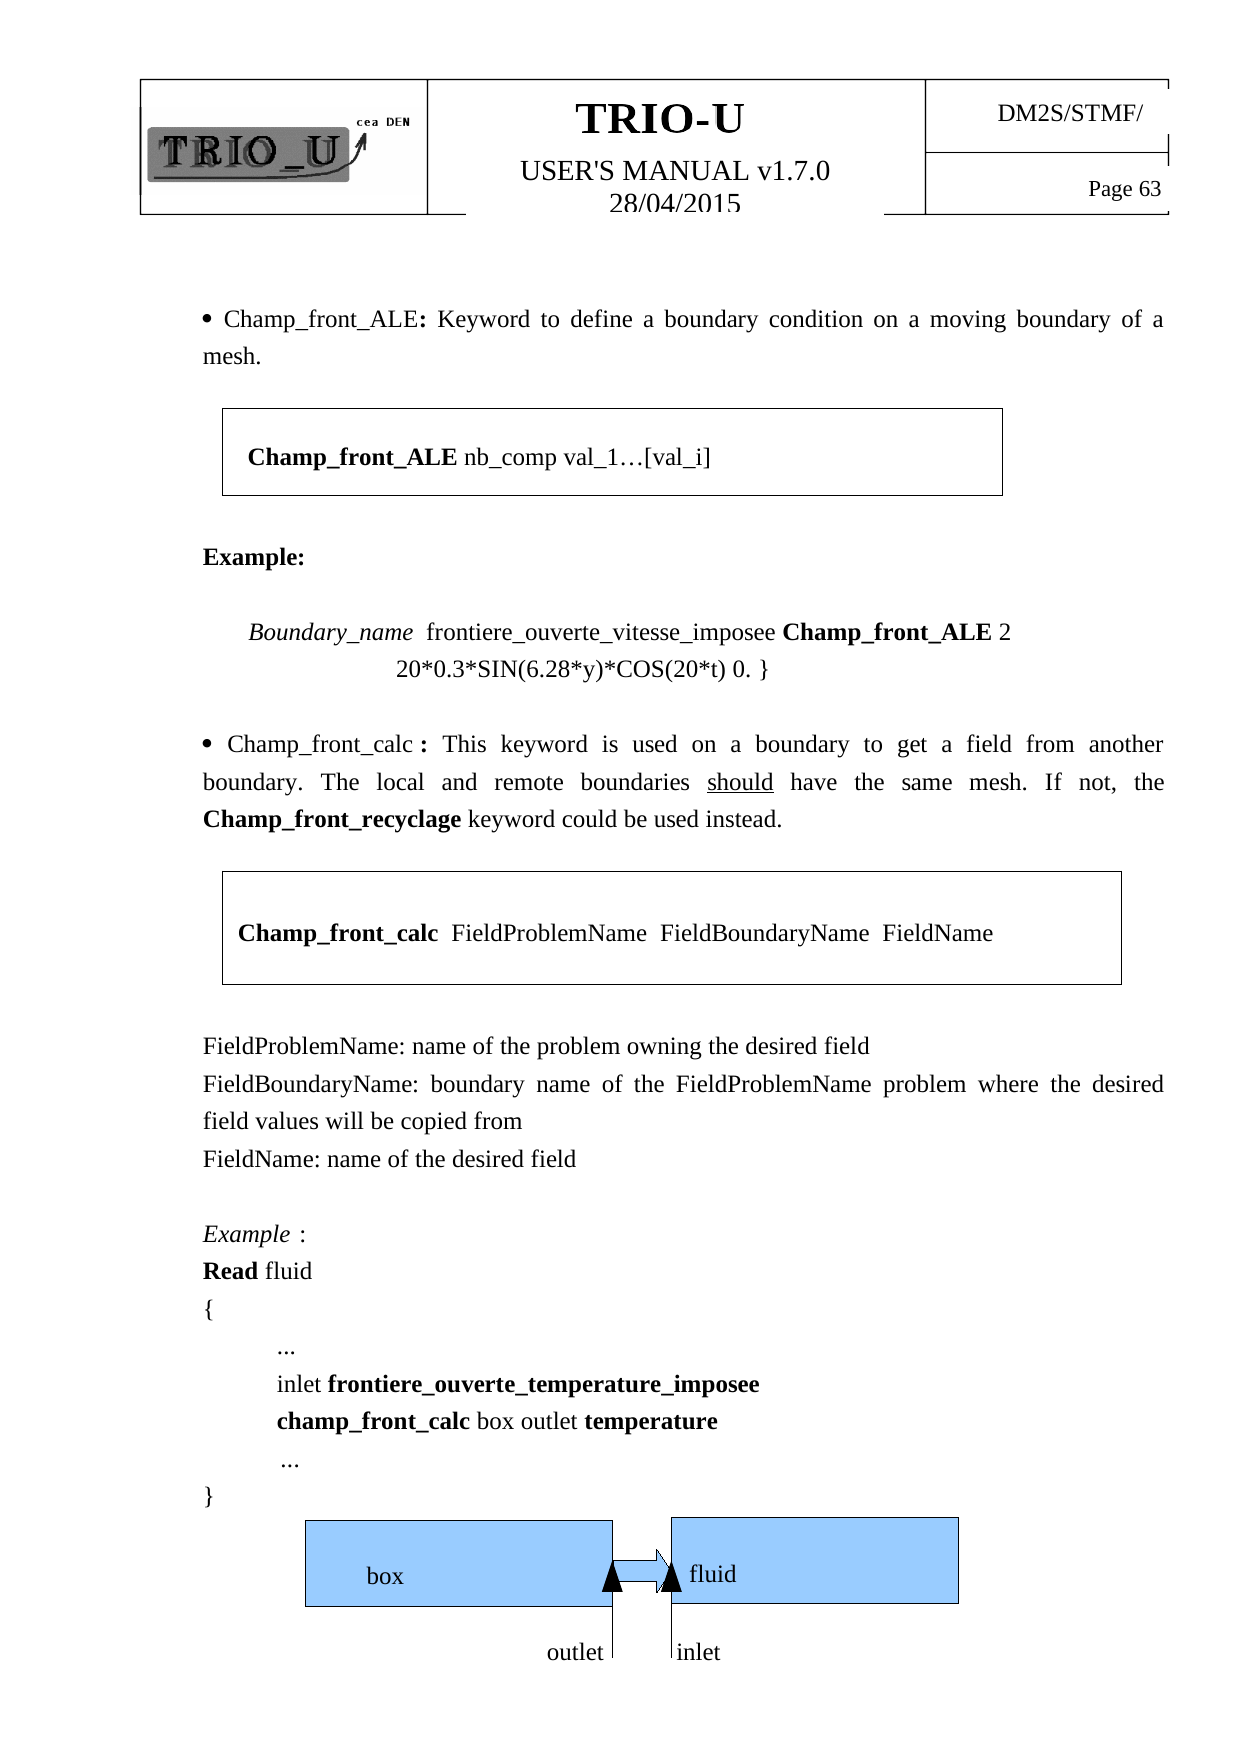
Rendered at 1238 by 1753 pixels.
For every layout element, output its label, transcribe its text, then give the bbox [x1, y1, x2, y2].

text FieldBoundaryName: boundary name of the FieldProblemName problem where the desired field values will be copied from [203, 1060, 1165, 1135]
text  Champ_front_calc : This keyword is used on a boundary to get a field from another boundary. The local and remote boundaries should have the same mesh. If not, the Champ_front_recyclage keyword could be used instead. [203, 721, 1165, 833]
text { [203, 1285, 1165, 1323]
text FieldProblemName: name of the problem owning the desired field [203, 1023, 1165, 1060]
text ... [203, 1323, 1165, 1360]
text Example: [203, 533, 1165, 571]
text inlet frontiere_ouverte_temperature_imposee [203, 1360, 1165, 1398]
text FieldName: name of the desired field [203, 1135, 1165, 1173]
text Boundary_name frontiere_ouverte_vitesse_imposee Champ_front_ALE 2 20*0.3*SIN(6.28*y)*COS(20*t) 0. } [248, 608, 1165, 683]
text } [203, 1473, 1165, 1510]
text Read fluid [203, 1248, 1165, 1285]
table_header Champ_front_calc FieldProblemName FieldBoundaryName FieldName [223, 872, 1121, 984]
text ... [203, 1435, 1165, 1473]
table_header Champ_front_ALE nb_comp val_1…[val_i] [223, 409, 1002, 494]
text  Champ_front_ALE: Keyword to define a boundary condition on a moving boundary of a mesh. [203, 295, 1165, 370]
text Example : [203, 1210, 1165, 1248]
text champ_front_calc box outlet temperature [203, 1398, 1165, 1435]
